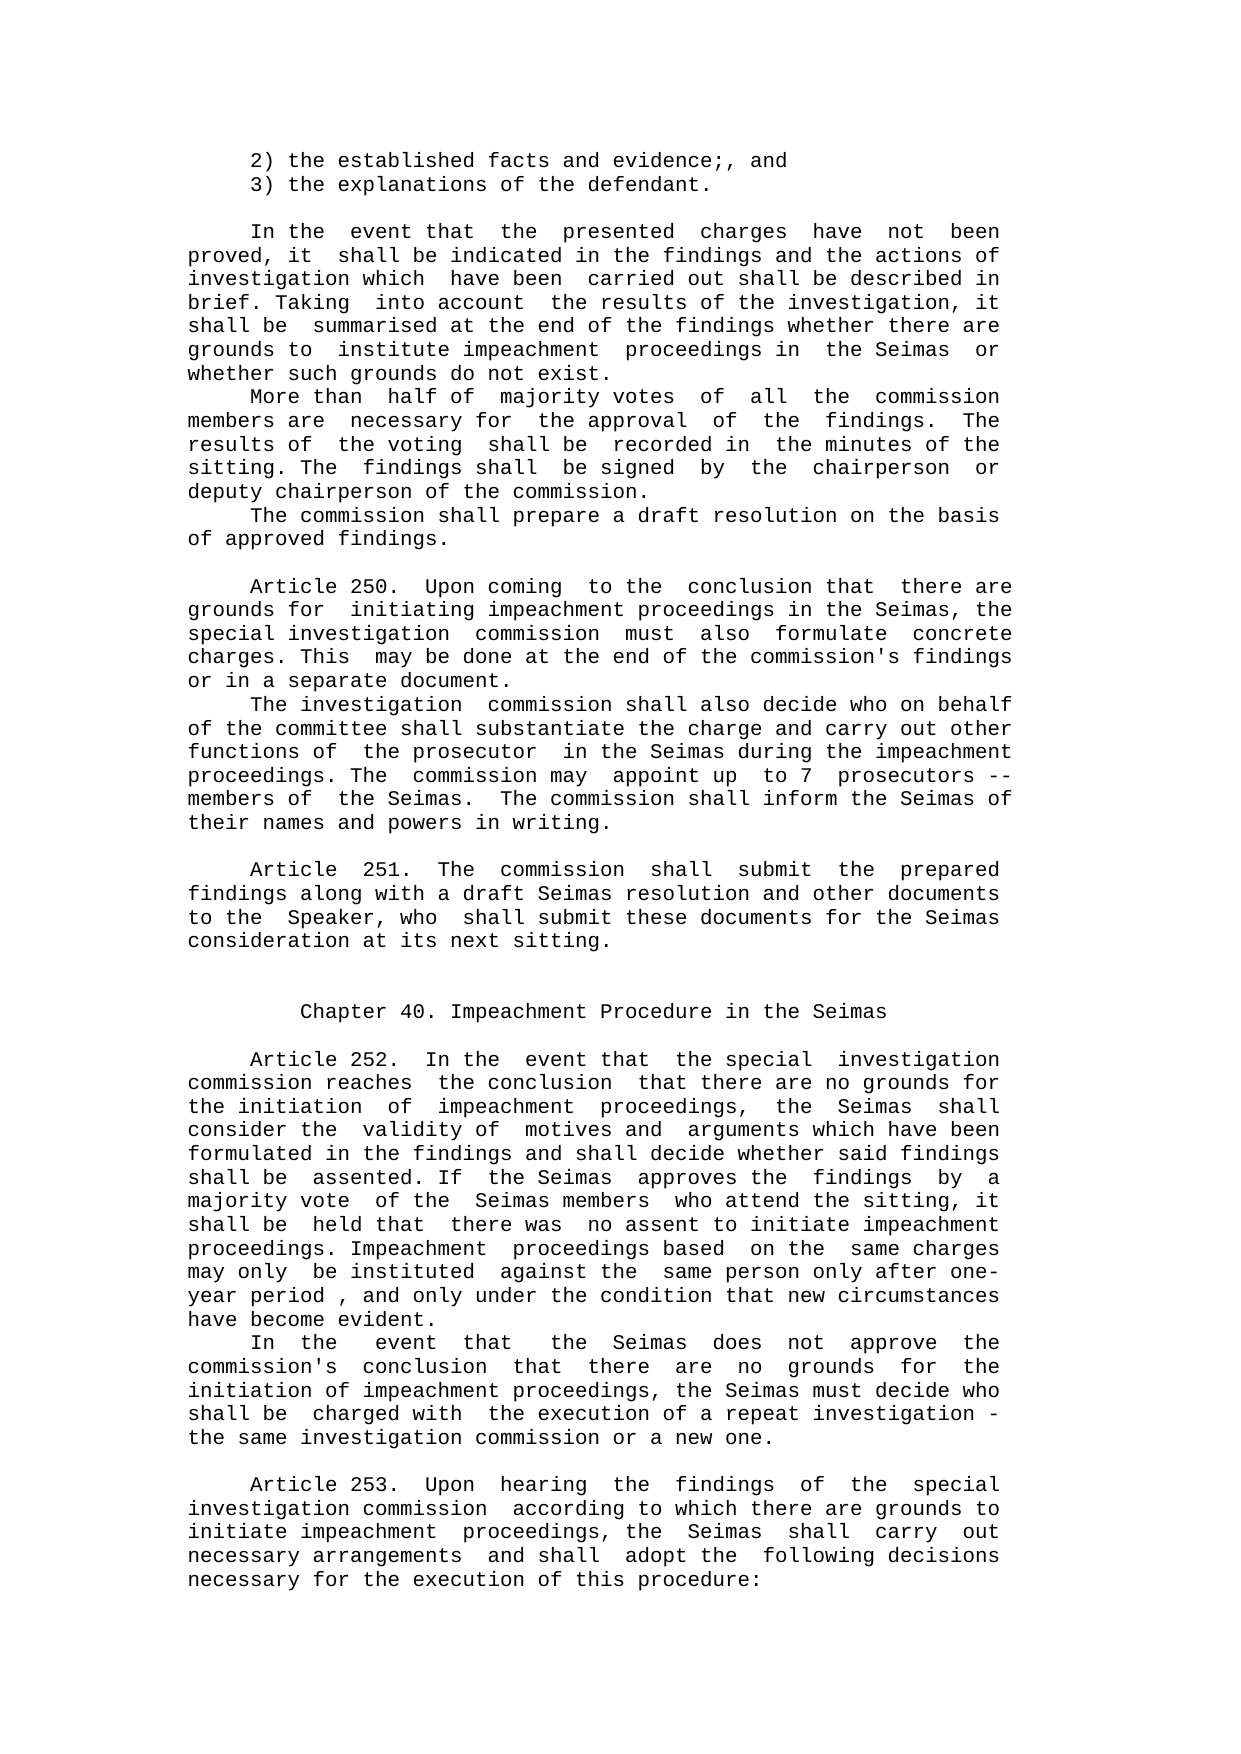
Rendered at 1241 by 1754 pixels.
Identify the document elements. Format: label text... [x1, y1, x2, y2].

text Article 251. The commission shall submit the prepared [187, 859, 1053, 883]
text shall be summarised at the end of the findings whether there are [187, 316, 1053, 339]
text to the Speaker, who shall submit these documents for the Seimas [187, 907, 1053, 930]
text majority vote of the Seimas members who attend the sitting, it [187, 1190, 1053, 1214]
text The investigation commission shall also decide who on behalf [187, 694, 1053, 717]
text The commission shall prepare a draft resolution on the basis [187, 505, 1053, 528]
text may only be instituted against the same person only after one- [187, 1261, 1053, 1285]
text year period , and only under the condition that new circumstances [187, 1285, 1053, 1309]
text necessary for the execution of this procedure: [187, 1569, 1053, 1592]
text grounds for initiating impeachment proceedings in the Seimas, the [187, 599, 1053, 623]
text proceedings. Impeachment proceedings based on the same charges [187, 1238, 1053, 1261]
text grounds to institute impeachment proceedings in the Seimas or [187, 339, 1053, 363]
text brief. Taking into account the results of the investigation, it [187, 292, 1053, 316]
text members are necessary for the approval of the findings. The [187, 410, 1053, 434]
text Article 250. Upon coming to the conclusion that there are [187, 576, 1053, 599]
text necessary arrangements and shall adopt the following decisions [187, 1545, 1053, 1569]
text investigation which have been carried out shall be described in [187, 268, 1053, 292]
text commission's conclusion that there are no grounds for the [187, 1356, 1053, 1379]
text of approved findings. [187, 528, 1053, 552]
text functions of the prosecutor in the Seimas during the impeachment [187, 741, 1053, 765]
text results of the voting shall be recorded in the minutes of the [187, 434, 1053, 457]
text special investigation commission must also formulate concrete [187, 623, 1053, 647]
text deputy chairperson of the commission. [187, 481, 1053, 505]
text their names and powers in writing. [187, 812, 1053, 836]
text In the event that the Seimas does not approve the [187, 1332, 1053, 1356]
text shall be held that there was no assent to initiate impeachment [187, 1214, 1053, 1238]
text of the committee shall substantiate the charge and carry out other [187, 717, 1053, 741]
text consider the validity of motives and arguments which have been [187, 1119, 1053, 1143]
text members of the Seimas. The commission shall inform the Seimas of [187, 788, 1053, 812]
text Article 252. In the event that the special investigation [187, 1048, 1053, 1072]
text or in a separate document. [187, 670, 1053, 694]
text In the event that the presented charges have not been [187, 221, 1053, 244]
text charges. This may be done at the end of the commission's findings [187, 647, 1053, 670]
text formulated in the findings and shall decide whether said findings [187, 1143, 1053, 1167]
text Article 253. Upon hearing the findings of the special [187, 1474, 1053, 1498]
text investigation commission according to which there are grounds to [187, 1498, 1053, 1521]
text have become evident. [187, 1309, 1053, 1332]
text shall be assented. If the Seimas approves the findings by a [187, 1167, 1053, 1190]
text whether such grounds do not exist. [187, 363, 1053, 386]
text initiate impeachment proceedings, the Seimas shall carry out [187, 1521, 1053, 1545]
text 3) the explanations of the defendant. [187, 174, 1053, 197]
text Chapter 40. Impeachment Procedure in the Seimas [187, 1001, 1053, 1025]
text the same investigation commission or a new one. [187, 1427, 1053, 1451]
text findings along with a draft Seimas resolution and other documents [187, 883, 1053, 907]
text proceedings. The commission may appoint up to 7 prosecutors -- [187, 765, 1053, 788]
text More than half of majority votes of all the commission [187, 386, 1053, 410]
text consideration at its next sitting. [187, 930, 1053, 954]
text commission reaches the conclusion that there are no grounds for [187, 1072, 1053, 1096]
text initiation of impeachment proceedings, the Seimas must decide who [187, 1379, 1053, 1403]
text sitting. The findings shall be signed by the chairperson or [187, 457, 1053, 481]
text 2) the established facts and evidence;, and [187, 150, 1053, 174]
text the initiation of impeachment proceedings, the Seimas shall [187, 1096, 1053, 1119]
text shall be charged with the execution of a repeat investigation - [187, 1403, 1053, 1427]
text proved, it shall be indicated in the findings and the actions of [187, 244, 1053, 268]
